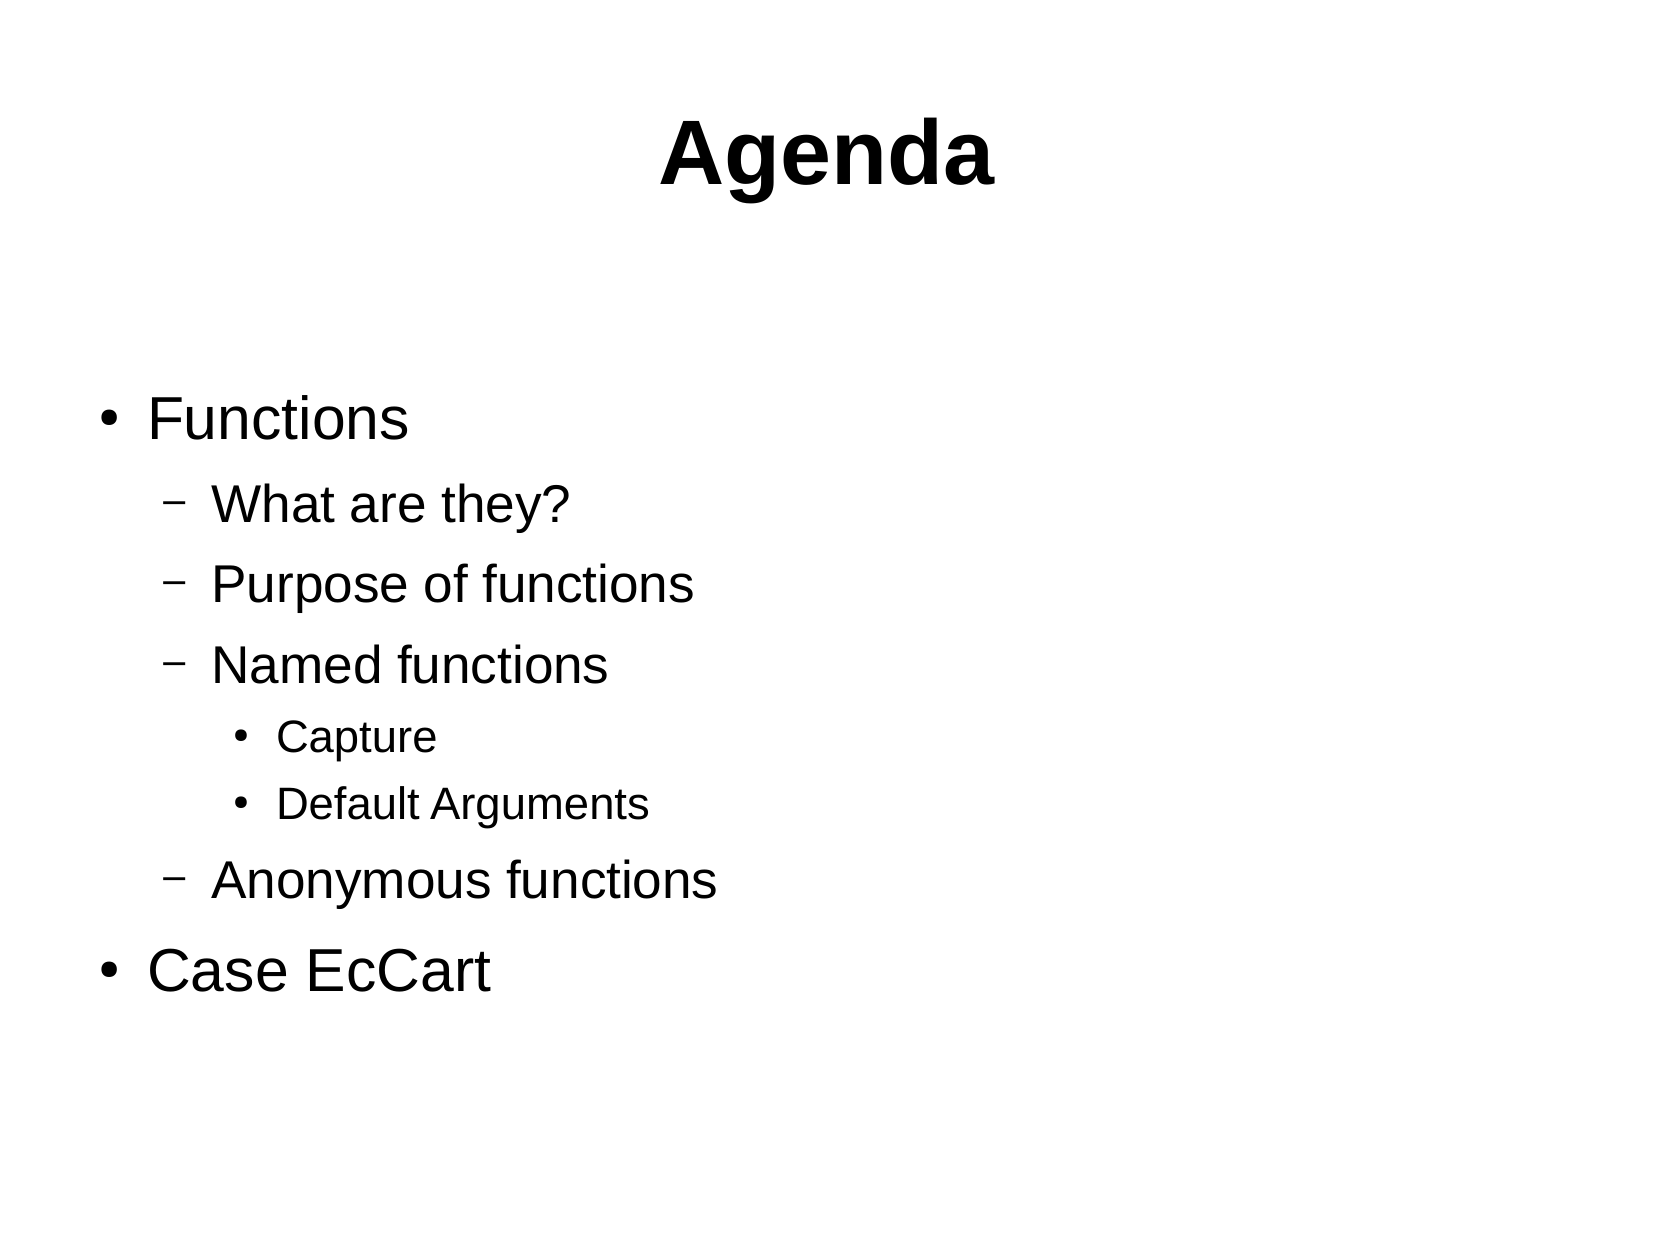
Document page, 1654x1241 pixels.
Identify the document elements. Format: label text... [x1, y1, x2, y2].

list Functions What are they? Purpose of functions Named functions Capture Default Arguments Anonymous functions Case EcCart [82, 290, 1571, 1010]
title Agenda [82, 49, 1571, 257]
